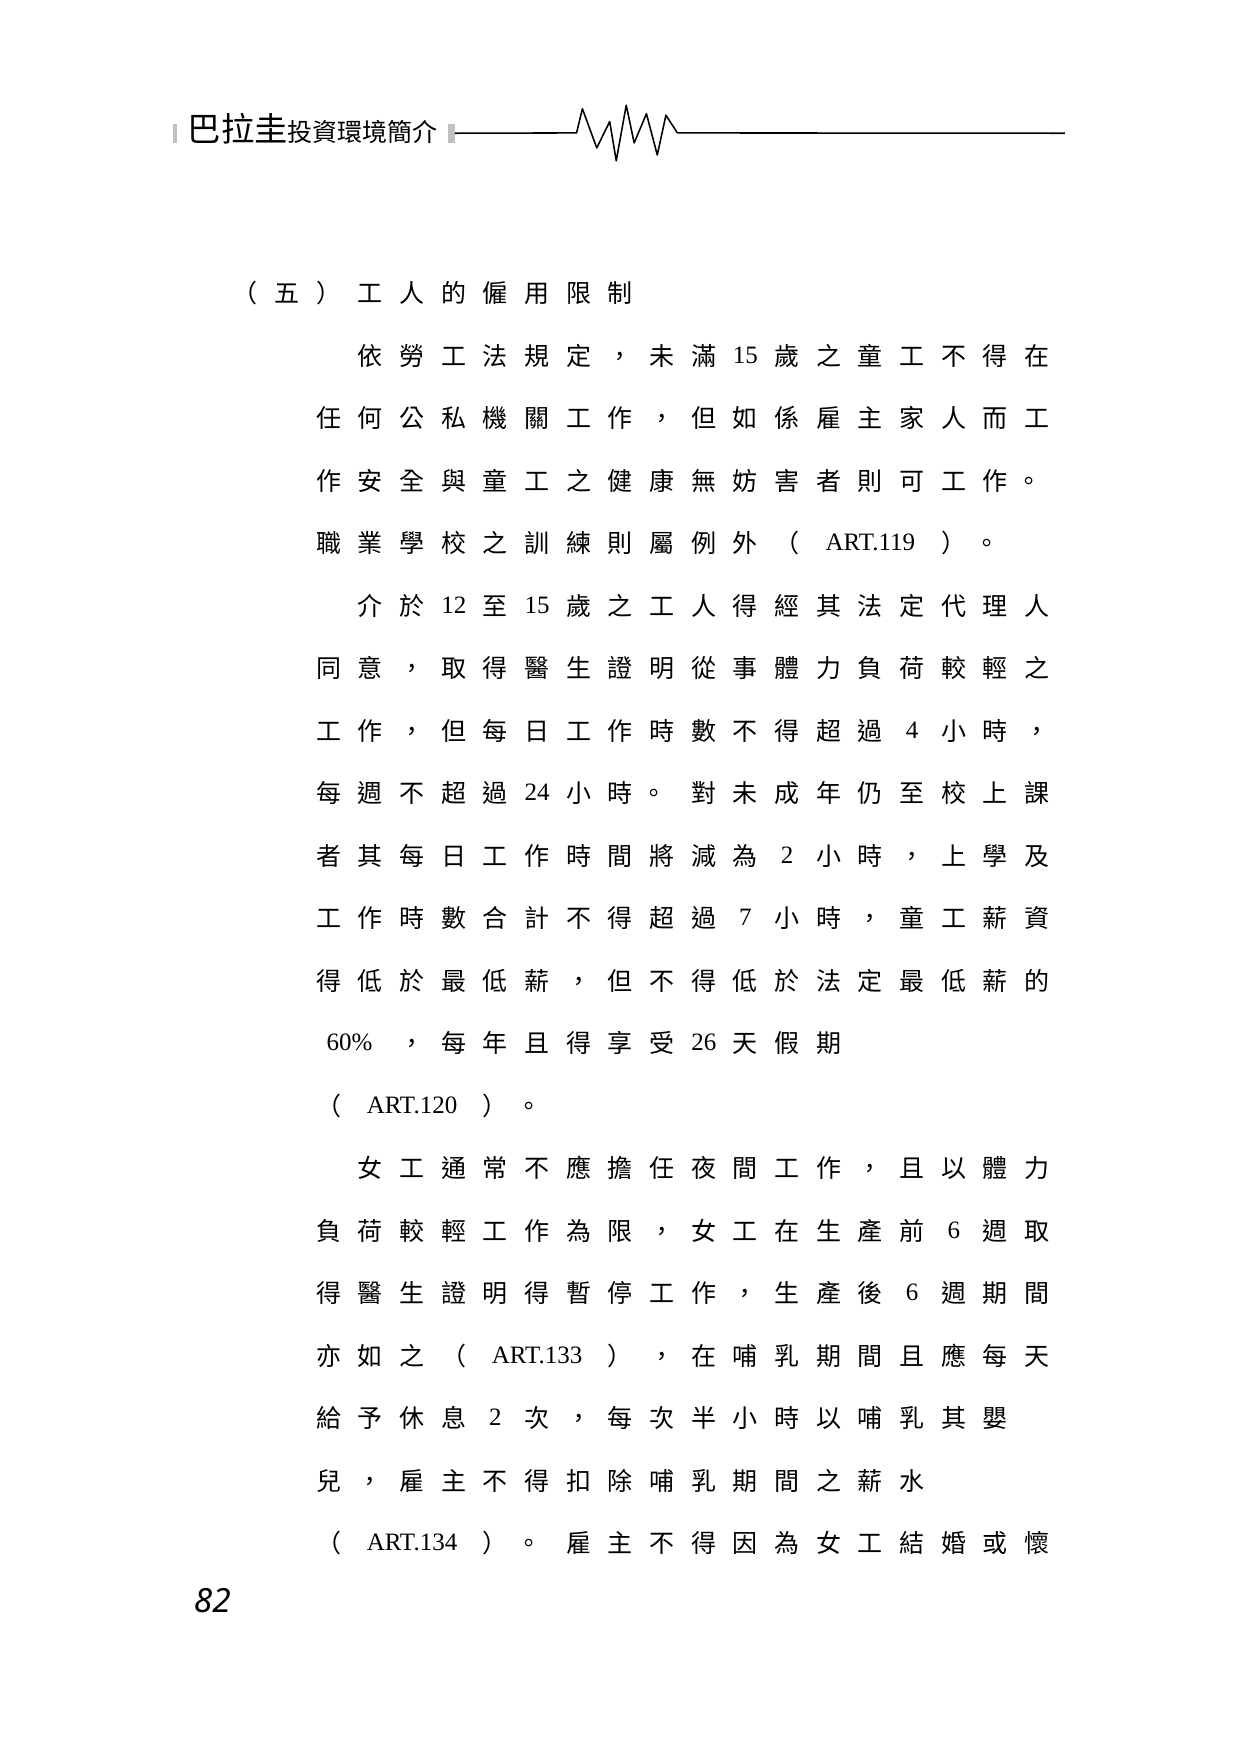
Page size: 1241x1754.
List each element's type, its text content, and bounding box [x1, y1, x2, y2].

text 介於12至15歲之工人得經其法定代理人同意，取得醫生證明從事體力負荷較輕之工作，但每日工作時數不得超過4小時，每週不超過24小時。對未成年仍至校上課者其每日工作時間將減為2小時，上學及工作時數合計不得超過7小時，童工薪資得低於最低薪，但不得低於法定最低薪的60%，每年且得享受26天假期（ART.120）。 [281, 563, 1058, 1125]
text 女工通常不應擔任夜間工作，且以體力負荷較輕工作為限，女工在生產前6週取得醫生證明得暫停工作，生產後6週期間亦如之（ART.133），在哺乳期間且應每天給予休息2次，每次半小時以哺乳其嬰兒，雇主不得扣除哺乳期間之薪水（ART.134）。雇主不得因為女工結婚或懷 [281, 1125, 1058, 1563]
text 依勞工法規定，未滿15歲之童工不得在任何公私機關工作，但如係雇主家人而工作安全與童工之健康無妨害者則可工作。職業學校之訓練則屬例外（ART.119）。 [281, 313, 1058, 563]
text （五）工人的僱用限制 [207, 250, 1058, 313]
